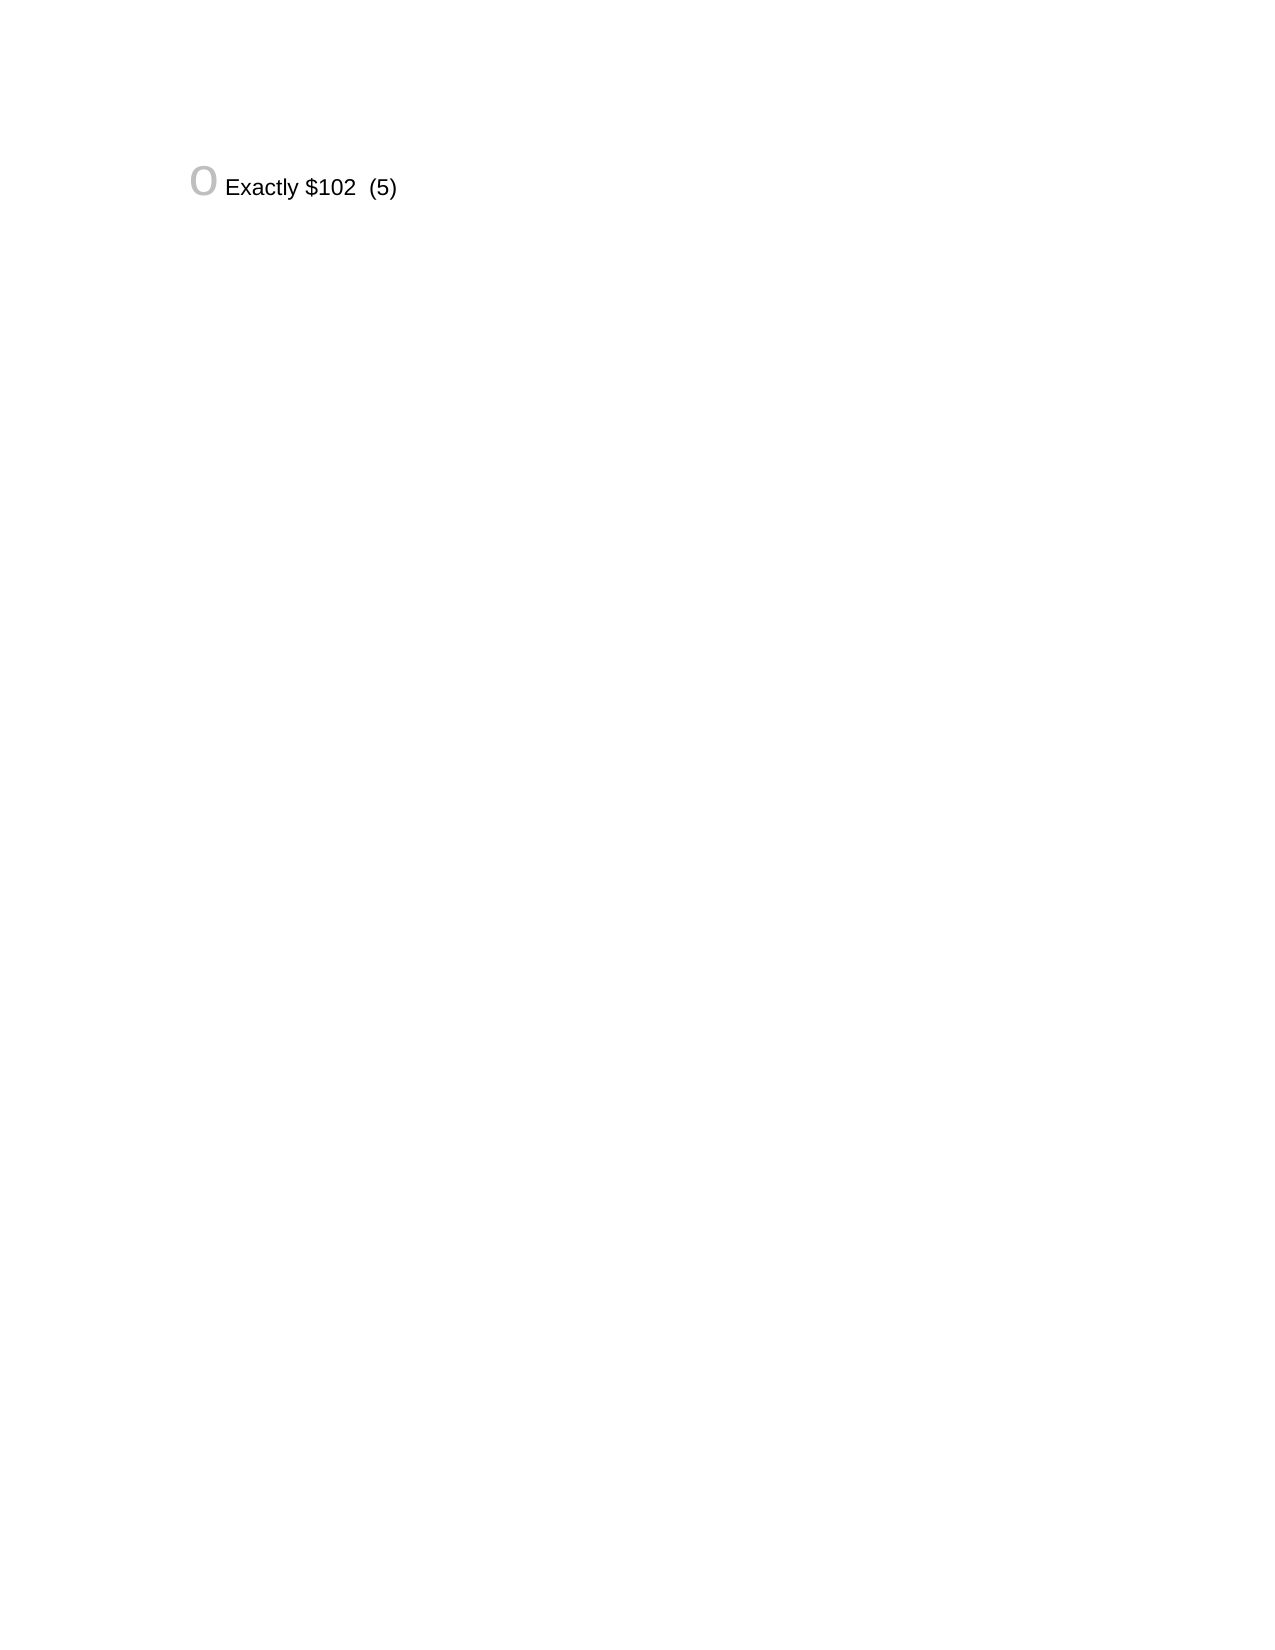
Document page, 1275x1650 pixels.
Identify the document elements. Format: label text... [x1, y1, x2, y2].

list Exactly $102 (5) [187, 150, 1125, 211]
